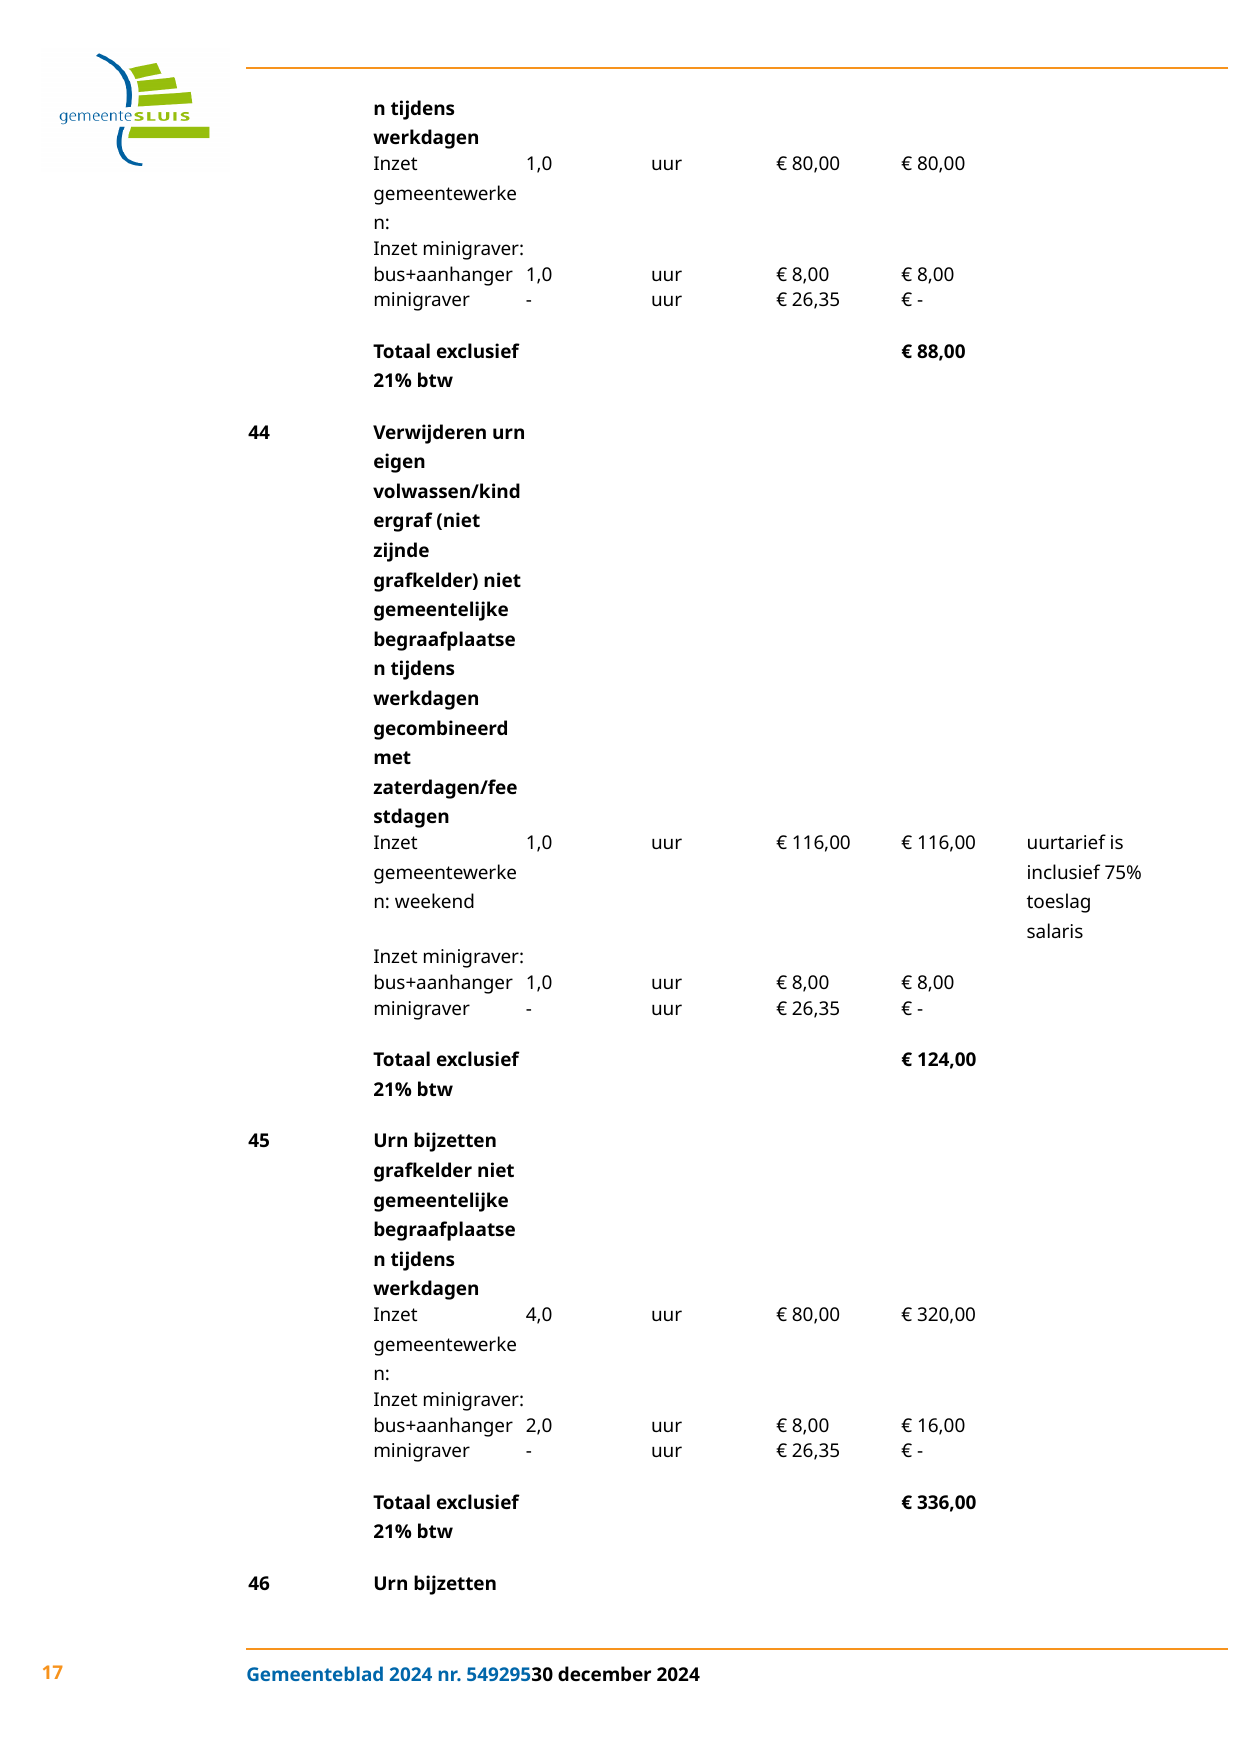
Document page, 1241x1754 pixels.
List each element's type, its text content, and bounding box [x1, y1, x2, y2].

table_cell [651, 1128, 776, 1301]
table_cell [776, 1386, 901, 1412]
table_cell Inzet gemeentewerken: [373, 150, 526, 235]
table_cell 45 [248, 1128, 373, 1301]
table_cell bus+aanhanger [373, 970, 526, 995]
table_cell [901, 1570, 1026, 1596]
table_cell uur [651, 1301, 776, 1386]
table_cell [248, 1412, 373, 1438]
table_cell [776, 944, 901, 969]
table_cell [901, 1464, 1026, 1489]
table_cell [651, 338, 776, 393]
table_cell minigraver [373, 1438, 526, 1463]
table_cell [1026, 1412, 1152, 1438]
table_cell [651, 312, 776, 338]
table_cell [248, 338, 373, 393]
table_cell € 80,00 [776, 150, 901, 235]
table_cell [651, 1464, 776, 1489]
table_cell [651, 419, 776, 829]
table_cell [901, 393, 1026, 419]
table_cell [1026, 312, 1152, 338]
table_cell [1026, 1464, 1152, 1489]
table_cell [526, 1047, 651, 1102]
table_cell [526, 393, 651, 419]
table_cell Totaal exclusief 21% btw [373, 338, 526, 393]
table_cell [901, 235, 1026, 261]
table_cell [776, 1464, 901, 1489]
table_cell [526, 95, 651, 150]
table_cell [248, 1102, 373, 1128]
table_cell [526, 1464, 651, 1489]
table_cell [1026, 95, 1152, 150]
table_cell [651, 1102, 776, 1128]
table_cell [1026, 1489, 1152, 1544]
table_cell [651, 1489, 776, 1544]
table_cell [1026, 1438, 1152, 1463]
table_cell 1,0 [526, 829, 651, 944]
table_cell € 124,00 [901, 1047, 1026, 1102]
table_cell € 80,00 [776, 1301, 901, 1386]
table_cell [248, 150, 373, 235]
table_cell € 16,00 [901, 1412, 1026, 1438]
table_cell 1,0 [526, 150, 651, 235]
table_cell uur [651, 1412, 776, 1438]
table_cell Inzet gemeentewerken: [373, 1301, 526, 1386]
table_cell [248, 995, 373, 1021]
table_cell € 88,00 [901, 338, 1026, 393]
table_cell 1,0 [526, 261, 651, 286]
table_cell € - [901, 995, 1026, 1021]
table_cell 4,0 [526, 1301, 651, 1386]
table_cell € 8,00 [776, 970, 901, 995]
table_cell [248, 1386, 373, 1412]
table_cell [776, 1489, 901, 1544]
table_cell [651, 1021, 776, 1047]
table_cell - [526, 1438, 651, 1463]
table_cell uur [651, 1438, 776, 1463]
table_cell [248, 1047, 373, 1102]
table_cell [1026, 150, 1152, 235]
table_cell [1026, 1128, 1152, 1301]
table_cell € 26,35 [776, 1438, 901, 1463]
table_cell [526, 1102, 651, 1128]
table_cell [776, 1021, 901, 1047]
table_cell n tijdens werkdagen [373, 95, 526, 150]
table_cell [373, 1021, 526, 1047]
table_cell [248, 1464, 373, 1489]
table_cell [776, 1047, 901, 1102]
table_cell uur [651, 286, 776, 312]
table_cell [1026, 338, 1152, 393]
table_cell [1026, 1570, 1152, 1596]
table_cell Urn bijzetten grafkelder niet gemeentelijke begraafplaatsen tijdens werkdagen [373, 1128, 526, 1301]
table_cell uur [651, 995, 776, 1021]
table_cell [526, 1021, 651, 1047]
table_cell [1026, 1545, 1152, 1570]
table_cell [248, 393, 373, 419]
table_cell [526, 1128, 651, 1301]
table_cell [776, 338, 901, 393]
table_cell Totaal exclusief 21% btw [373, 1047, 526, 1102]
table_cell [248, 235, 373, 261]
table_cell [248, 261, 373, 286]
table_cell [1026, 944, 1152, 969]
table_cell [248, 970, 373, 995]
table_cell Inzet minigraver: [373, 944, 526, 969]
table_cell [248, 1545, 373, 1570]
table_cell [526, 944, 651, 969]
table_cell Urn bijzetten [373, 1570, 526, 1596]
table_cell [1026, 1102, 1152, 1128]
table_cell [373, 1464, 526, 1489]
table_cell € 336,00 [901, 1489, 1026, 1544]
table_cell [776, 1128, 901, 1301]
table_cell [776, 235, 901, 261]
table_cell [248, 1021, 373, 1047]
table_cell € 116,00 [901, 829, 1026, 944]
table_cell [776, 393, 901, 419]
table_cell [651, 944, 776, 969]
table_cell [526, 338, 651, 393]
table_cell [526, 419, 651, 829]
table_cell [248, 1489, 373, 1544]
table_cell € - [901, 1438, 1026, 1463]
table_cell [1026, 235, 1152, 261]
table_cell € - [901, 286, 1026, 312]
table_cell [248, 1301, 373, 1386]
table_cell 1,0 [526, 970, 651, 995]
table_cell [651, 393, 776, 419]
table_cell [776, 1570, 901, 1596]
table_cell € 116,00 [776, 829, 901, 944]
table_cell [1026, 1021, 1152, 1047]
table_cell [901, 1386, 1026, 1412]
table_cell [248, 944, 373, 969]
table_cell minigraver [373, 286, 526, 312]
table_cell € 80,00 [901, 150, 1026, 235]
table_cell [776, 312, 901, 338]
table_cell € 8,00 [776, 261, 901, 286]
table_cell [1026, 1301, 1152, 1386]
table_cell [651, 1386, 776, 1412]
table_cell [248, 312, 373, 338]
table_cell [373, 393, 526, 419]
table_cell [1026, 393, 1152, 419]
table_cell [1026, 995, 1152, 1021]
table_cell [651, 95, 776, 150]
table_cell [901, 1128, 1026, 1301]
table_cell [248, 95, 373, 150]
table_cell [651, 1545, 776, 1570]
table_cell [776, 1102, 901, 1128]
table_cell minigraver [373, 995, 526, 1021]
table_cell Inzet minigraver: [373, 1386, 526, 1412]
table_cell [901, 95, 1026, 150]
table_cell Totaal exclusief 21% btw [373, 1489, 526, 1544]
table_cell [1026, 1386, 1152, 1412]
table_cell [526, 1386, 651, 1412]
table_cell [651, 1570, 776, 1596]
table_cell [373, 1102, 526, 1128]
table_cell Verwijderen urn eigen volwassen/kindergraf (niet zijnde grafkelder) niet gemeentelijke begraafplaatsen tijdens werkdagen gecombineerd met zaterdagen/feestdagen [373, 419, 526, 829]
table_cell [248, 829, 373, 944]
table_cell bus+aanhanger [373, 1412, 526, 1438]
table_cell 46 [248, 1570, 373, 1596]
picture [41, 47, 231, 172]
table_cell [1026, 1047, 1152, 1102]
table_cell € 8,00 [901, 261, 1026, 286]
table_cell [526, 1545, 651, 1570]
table_cell [901, 944, 1026, 969]
table_cell 44 [248, 419, 373, 829]
table_cell uur [651, 970, 776, 995]
table_cell € 320,00 [901, 1301, 1026, 1386]
table_cell 2,0 [526, 1412, 651, 1438]
table_cell uur [651, 150, 776, 235]
table_cell [1026, 286, 1152, 312]
table_cell Inzet minigraver: [373, 235, 526, 261]
table_cell [651, 1047, 776, 1102]
table_cell [1026, 261, 1152, 286]
table_cell [248, 1438, 373, 1463]
table_cell € 26,35 [776, 995, 901, 1021]
table_cell [248, 286, 373, 312]
table_cell [901, 1545, 1026, 1570]
table_cell [651, 235, 776, 261]
table_cell € 8,00 [901, 970, 1026, 995]
table_cell bus+aanhanger [373, 261, 526, 286]
table_cell [901, 1102, 1026, 1128]
table_cell [1026, 970, 1152, 995]
table_cell uurtarief is inclusief 75% toeslag salaris [1026, 829, 1152, 944]
table_cell - [526, 286, 651, 312]
table_cell [901, 1021, 1026, 1047]
table_cell Inzet gemeentewerken: weekend [373, 829, 526, 944]
table_cell [526, 235, 651, 261]
table_cell [373, 1545, 526, 1570]
table_cell [901, 419, 1026, 829]
table_cell [901, 312, 1026, 338]
table_cell [1026, 419, 1152, 829]
table_cell € 26,35 [776, 286, 901, 312]
table_cell [526, 1489, 651, 1544]
table_cell - [526, 995, 651, 1021]
table_cell uur [651, 261, 776, 286]
table_cell [776, 95, 901, 150]
table_cell [526, 312, 651, 338]
table_cell [776, 1545, 901, 1570]
table_cell [526, 1570, 651, 1596]
table_cell [373, 312, 526, 338]
table_cell [776, 419, 901, 829]
table_cell € 8,00 [776, 1412, 901, 1438]
table_cell uur [651, 829, 776, 944]
